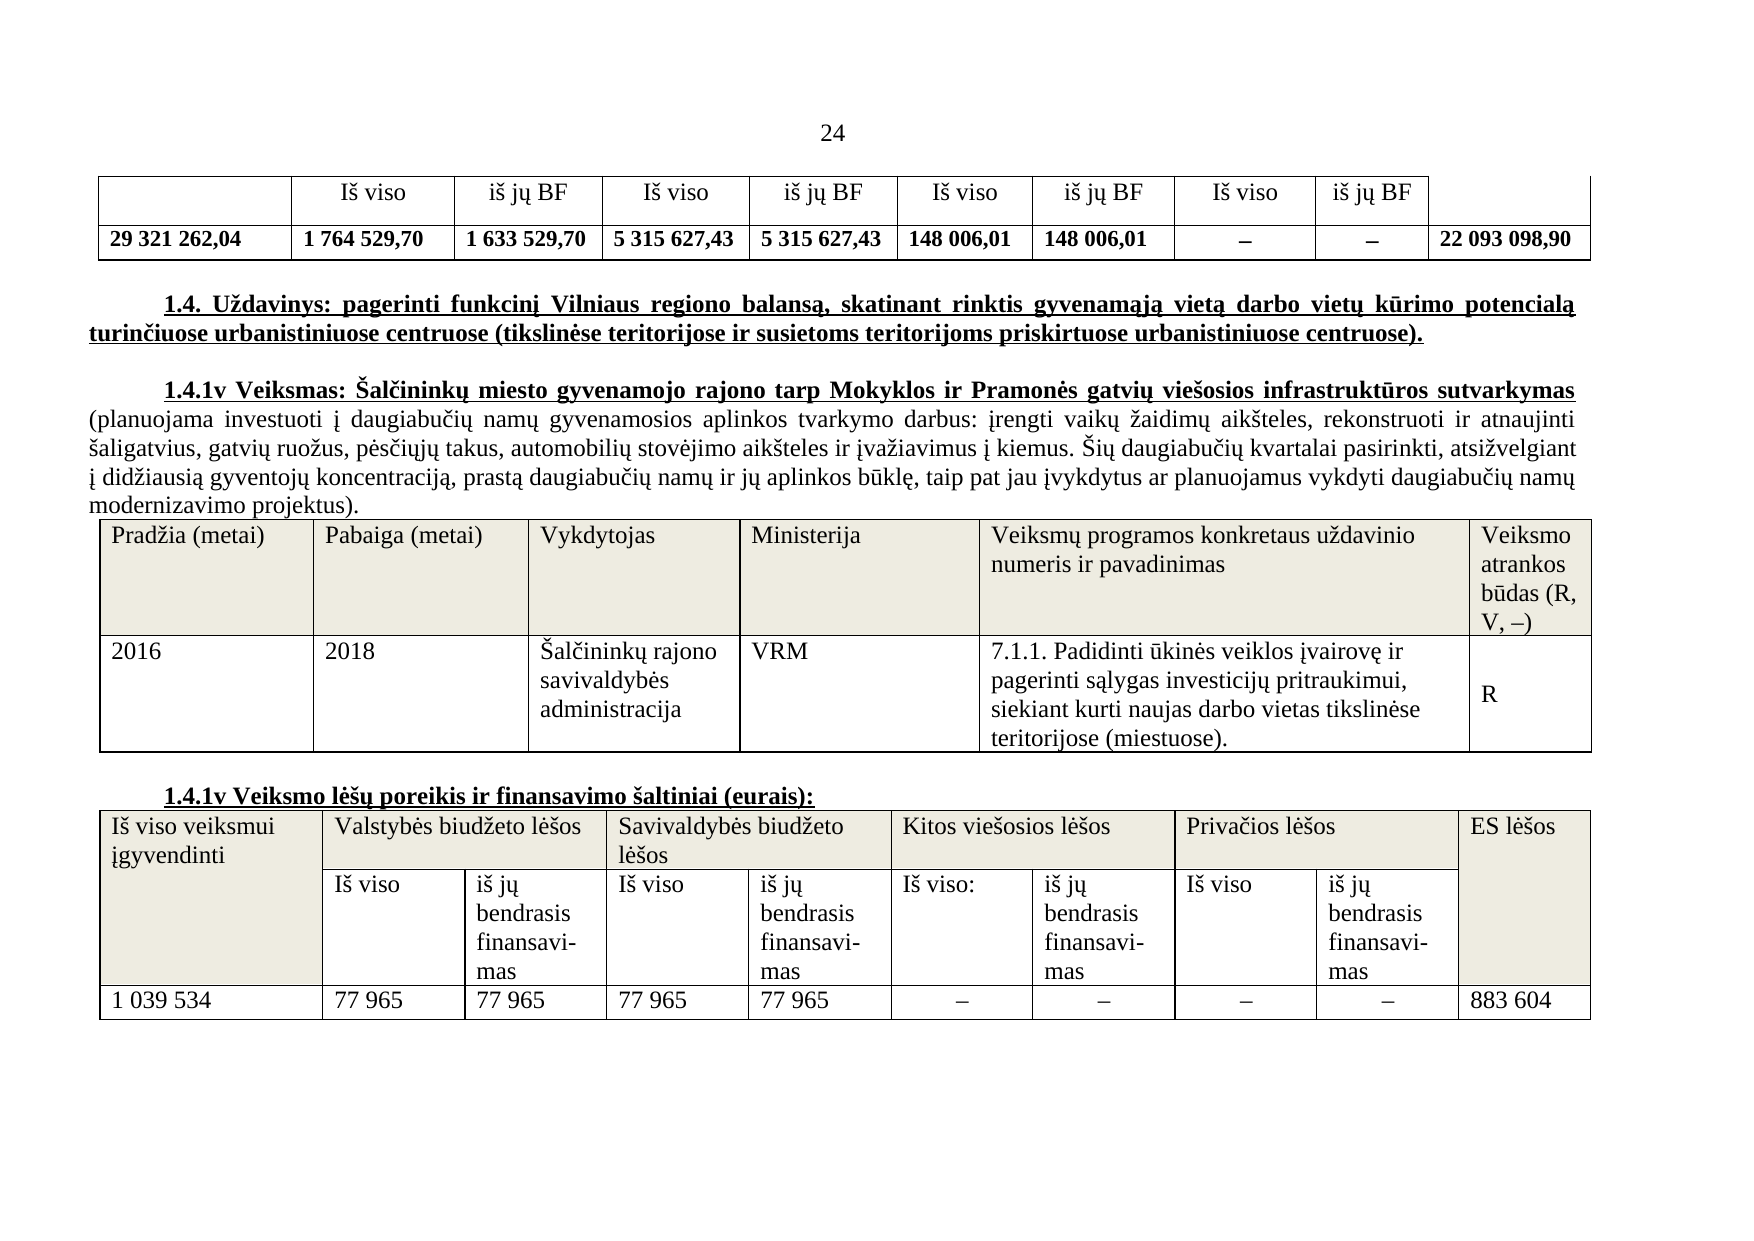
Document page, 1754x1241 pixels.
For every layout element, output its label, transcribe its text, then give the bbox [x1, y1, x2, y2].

table_cell Iš viso [603, 177, 749, 224]
table_cell Iš viso [898, 177, 1032, 224]
table_cell – [1317, 986, 1458, 1019]
table_header Pabaiga (metai) [314, 520, 528, 635]
table_cell Iš viso [1175, 177, 1315, 224]
table_cell VRM [741, 636, 979, 751]
table_cell 77 965 [607, 986, 748, 1019]
table_cell 1 764 529,70 [292, 226, 454, 258]
table_header Veiksmo atrankos būdas (R, V, –) [1470, 520, 1591, 635]
table_cell iš jų bendrasis finansavi- mas [1317, 870, 1458, 984]
table_header Veiksmų programos konkretaus uždavinio numeris ir pavadinimas [980, 520, 1469, 635]
text 1.4. Uždavinys: pagerinti funkcinį Vilniaus regiono balansą, skatinant rinktis gyvenamąją vietą darbo vietų kūrimo potencialą turinčiuose urbanistiniuose centruose (tikslinėse teritorijose ir susietoms teritorijoms priskirtuose urbanistiniuose centruose). [89, 289, 1577, 347]
table_header Kitos viešosios lėšos [892, 811, 1174, 868]
table_cell 77 965 [466, 986, 606, 1019]
table_cell 1 633 529,70 [455, 226, 602, 258]
table_cell iš jų BF [1033, 177, 1174, 224]
text 1.4.1v Veiksmo lėšų poreikis ir finansavimo šaltiniai (eurais): [89, 781, 1577, 810]
table_cell iš jų BF [455, 177, 602, 224]
table_header Privačios lėšos [1176, 811, 1458, 868]
table_cell [1429, 176, 1590, 224]
table_header Savivaldybės biudžeto lėšos [607, 811, 891, 868]
table_cell – [1316, 226, 1428, 258]
table_cell iš jų BF [750, 177, 897, 224]
table_cell – [1033, 986, 1174, 1019]
table_header Vykdytojas [529, 520, 739, 635]
table_cell 77 965 [323, 986, 464, 1019]
table_cell 29 321 262,04 [99, 226, 291, 258]
text 1.4.1v Veiksmas: Šalčininkų miesto gyvenamojo rajono tarp Mokyklos ir Pramonės gatvių viešosios infrastruktūros sutvarkymas (planuojama investuoti į daugiabučių namų gyvenamosios aplinkos tvarkymo darbus: įrengti vaikų žaidimų aikšteles, rekonstruoti ir atnaujinti šaligatvius, gatvių ruožus, pėsčiųjų takus, automobilių stovėjimo aikšteles ir įvažiavimus į kiemus. Šių daugiabučių kvartalai pasirinkti, atsižvelgiant į didžiausią gyventojų koncentraciją, prastą daugiabučių namų ir jų aplinkos būklę, taip pat jau įvykdytus ar planuojamus vykdyti daugiabučių namų modernizavimo projektus). [89, 376, 1577, 519]
table_cell R [1470, 636, 1591, 751]
table_cell 2018 [314, 636, 528, 751]
table_cell – [1175, 226, 1315, 258]
table_cell 148 006,01 [898, 226, 1032, 258]
table_cell 5 315 627,43 [603, 226, 749, 258]
table_cell 77 965 [749, 986, 891, 1019]
table_cell Iš viso [292, 177, 454, 224]
table_cell iš jų BF [1316, 177, 1428, 224]
table_cell 2016 [101, 636, 313, 751]
table_cell 883 604 [1459, 986, 1590, 1019]
table_cell 5 315 627,43 [750, 226, 897, 258]
table_header ES lėšos [1459, 811, 1590, 984]
table_cell iš jų bendrasis finansavi- mas [1033, 870, 1174, 984]
table_cell 148 006,01 [1033, 226, 1174, 258]
table_header Valstybės biudžeto lėšos [323, 811, 606, 868]
table_cell iš jų bendrasis finansavi- mas [466, 870, 606, 984]
table_cell Iš viso [323, 870, 464, 984]
table_cell 1 039 534 [101, 986, 322, 1019]
table_cell [99, 177, 291, 224]
table_cell 22 093 098,90 [1429, 226, 1590, 258]
table_cell Iš viso [1176, 870, 1316, 984]
table_cell Iš viso: [892, 870, 1032, 984]
table_cell Šalčininkų rajono savivaldybės administracija [529, 636, 739, 751]
table_header Iš viso veiksmui įgyvendinti [101, 811, 322, 984]
table_cell iš jų bendrasis finansavi- mas [749, 870, 891, 984]
table_cell 7.1.1. Padidinti ūkinės veiklos įvairovę ir pagerinti sąlygas investicijų pritraukimui, siekiant kurti naujas darbo vietas tikslinėse teritorijose (miestuose). [980, 636, 1469, 751]
table_cell – [1176, 986, 1316, 1019]
table_cell – [892, 986, 1032, 1019]
table_cell Iš viso [607, 870, 748, 984]
table_header Pradžia (metai) [101, 520, 313, 635]
table_header Ministerija [741, 520, 979, 635]
